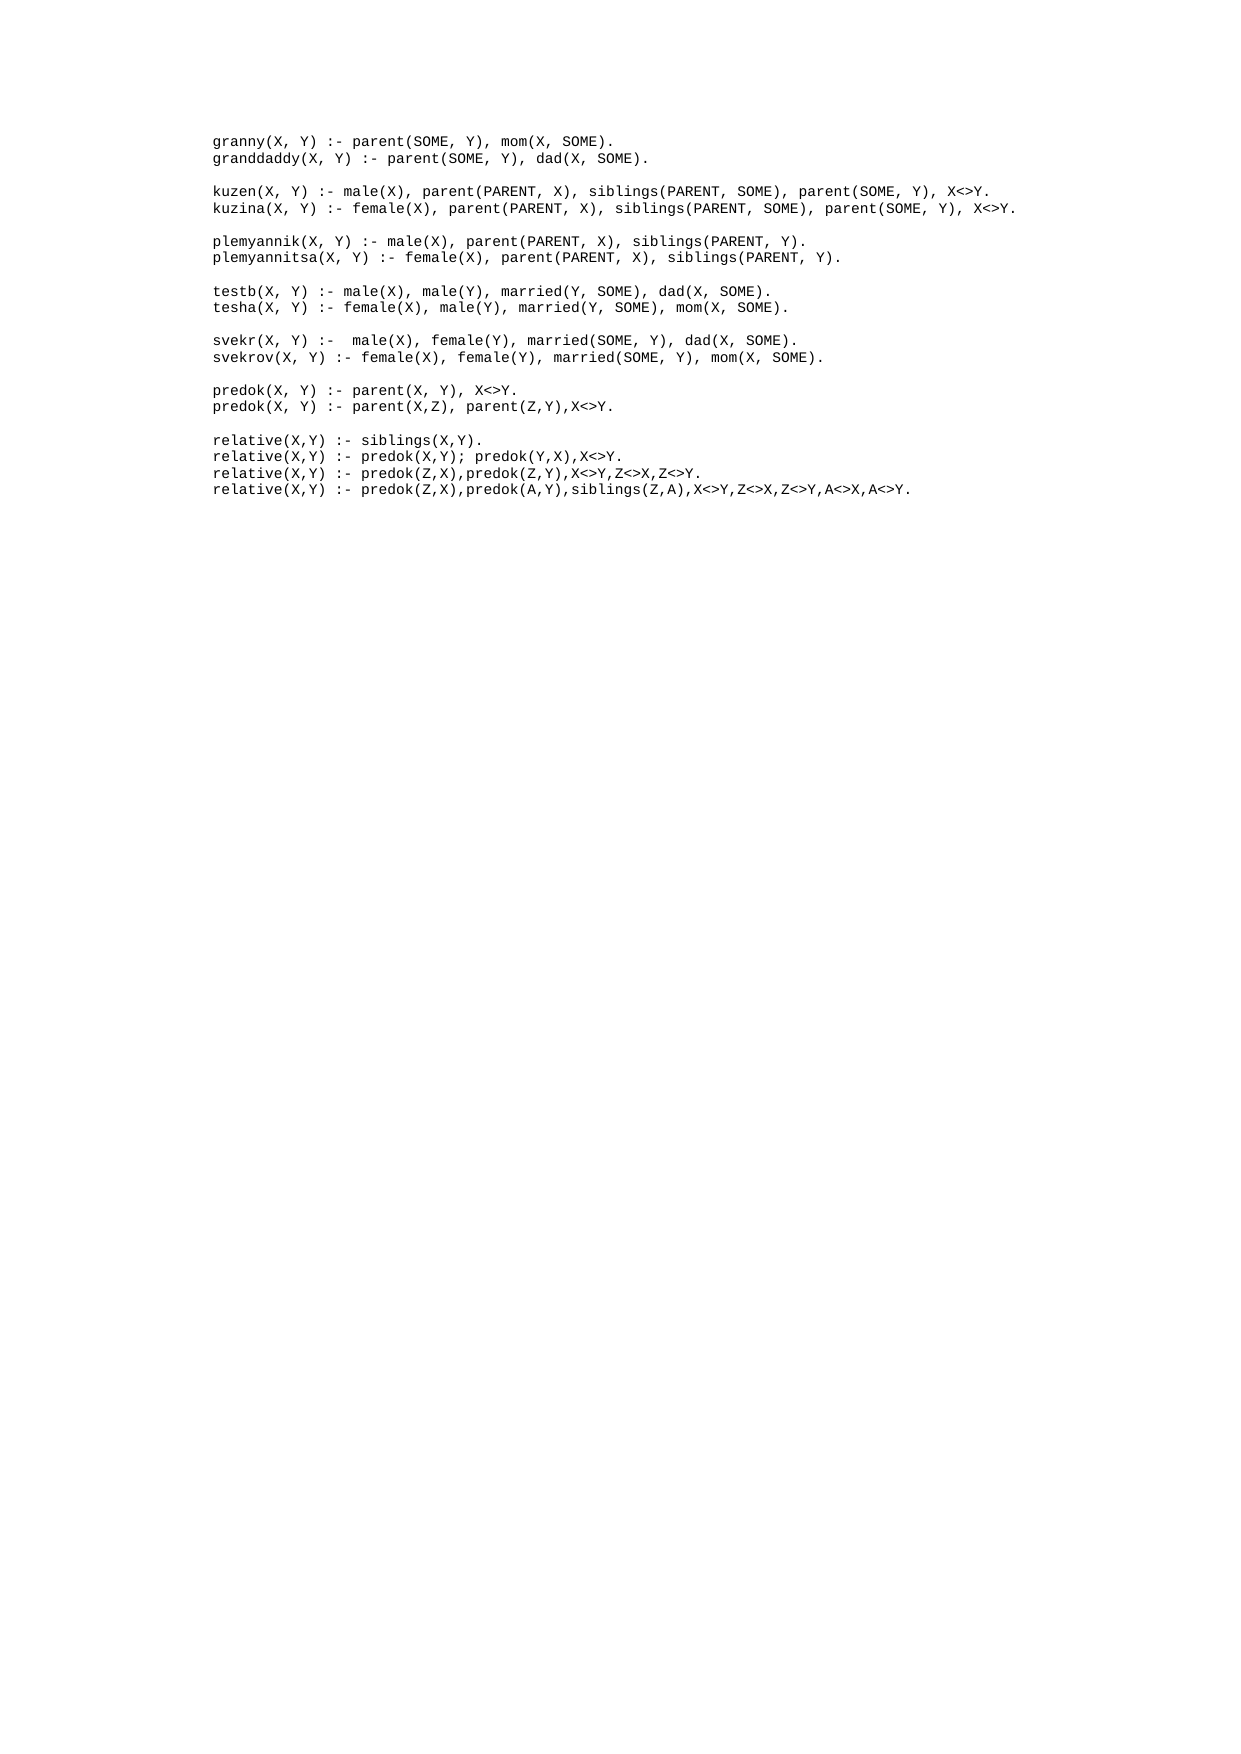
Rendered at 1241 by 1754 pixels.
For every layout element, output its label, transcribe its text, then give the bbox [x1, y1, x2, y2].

text granddaddy(X, Y) :- parent(SOME, Y), dad(X, SOME). [177, 151, 1152, 168]
text predok(X, Y) :- parent(X, Y), X<>Y. [177, 383, 1152, 400]
text testb(X, Y) :- male(X), male(Y), married(Y, SOME), dad(X, SOME). [177, 284, 1152, 300]
text granny(X, Y) :- parent(SOME, Y), mom(X, SOME). [177, 135, 1152, 151]
text relative(X,Y) :- predok(X,Y); predok(Y,X),X<>Y. [177, 449, 1152, 466]
text kuzina(X, Y) :- female(X), parent(PARENT, X), siblings(PARENT, SOME), parent(SOME, Y), X<>Y. [177, 201, 1152, 217]
text relative(X,Y) :- predok(Z,X),predok(Z,Y),X<>Y,Z<>X,Z<>Y. [177, 466, 1152, 482]
text plemyannitsa(X, Y) :- female(X), parent(PARENT, X), siblings(PARENT, Y). [177, 251, 1152, 267]
text tesha(X, Y) :- female(X), male(Y), married(Y, SOME), mom(X, SOME). [177, 300, 1152, 317]
text kuzen(X, Y) :- male(X), parent(PARENT, X), siblings(PARENT, SOME), parent(SOME, Y), X<>Y. [177, 184, 1152, 201]
text svekrov(X, Y) :- female(X), female(Y), married(SOME, Y), mom(X, SOME). [177, 350, 1152, 367]
text plemyannik(X, Y) :- male(X), parent(PARENT, X), siblings(PARENT, Y). [177, 234, 1152, 251]
text svekr(X, Y) :- male(X), female(Y), married(SOME, Y), dad(X, SOME). [177, 333, 1152, 350]
text predok(X, Y) :- parent(X,Z), parent(Z,Y),X<>Y. [177, 400, 1152, 416]
text relative(X,Y) :- siblings(X,Y). [177, 433, 1152, 449]
text relative(X,Y) :- predok(Z,X),predok(A,Y),siblings(Z,A),X<>Y,Z<>X,Z<>Y,A<>X,A<>Y. [177, 482, 1152, 499]
